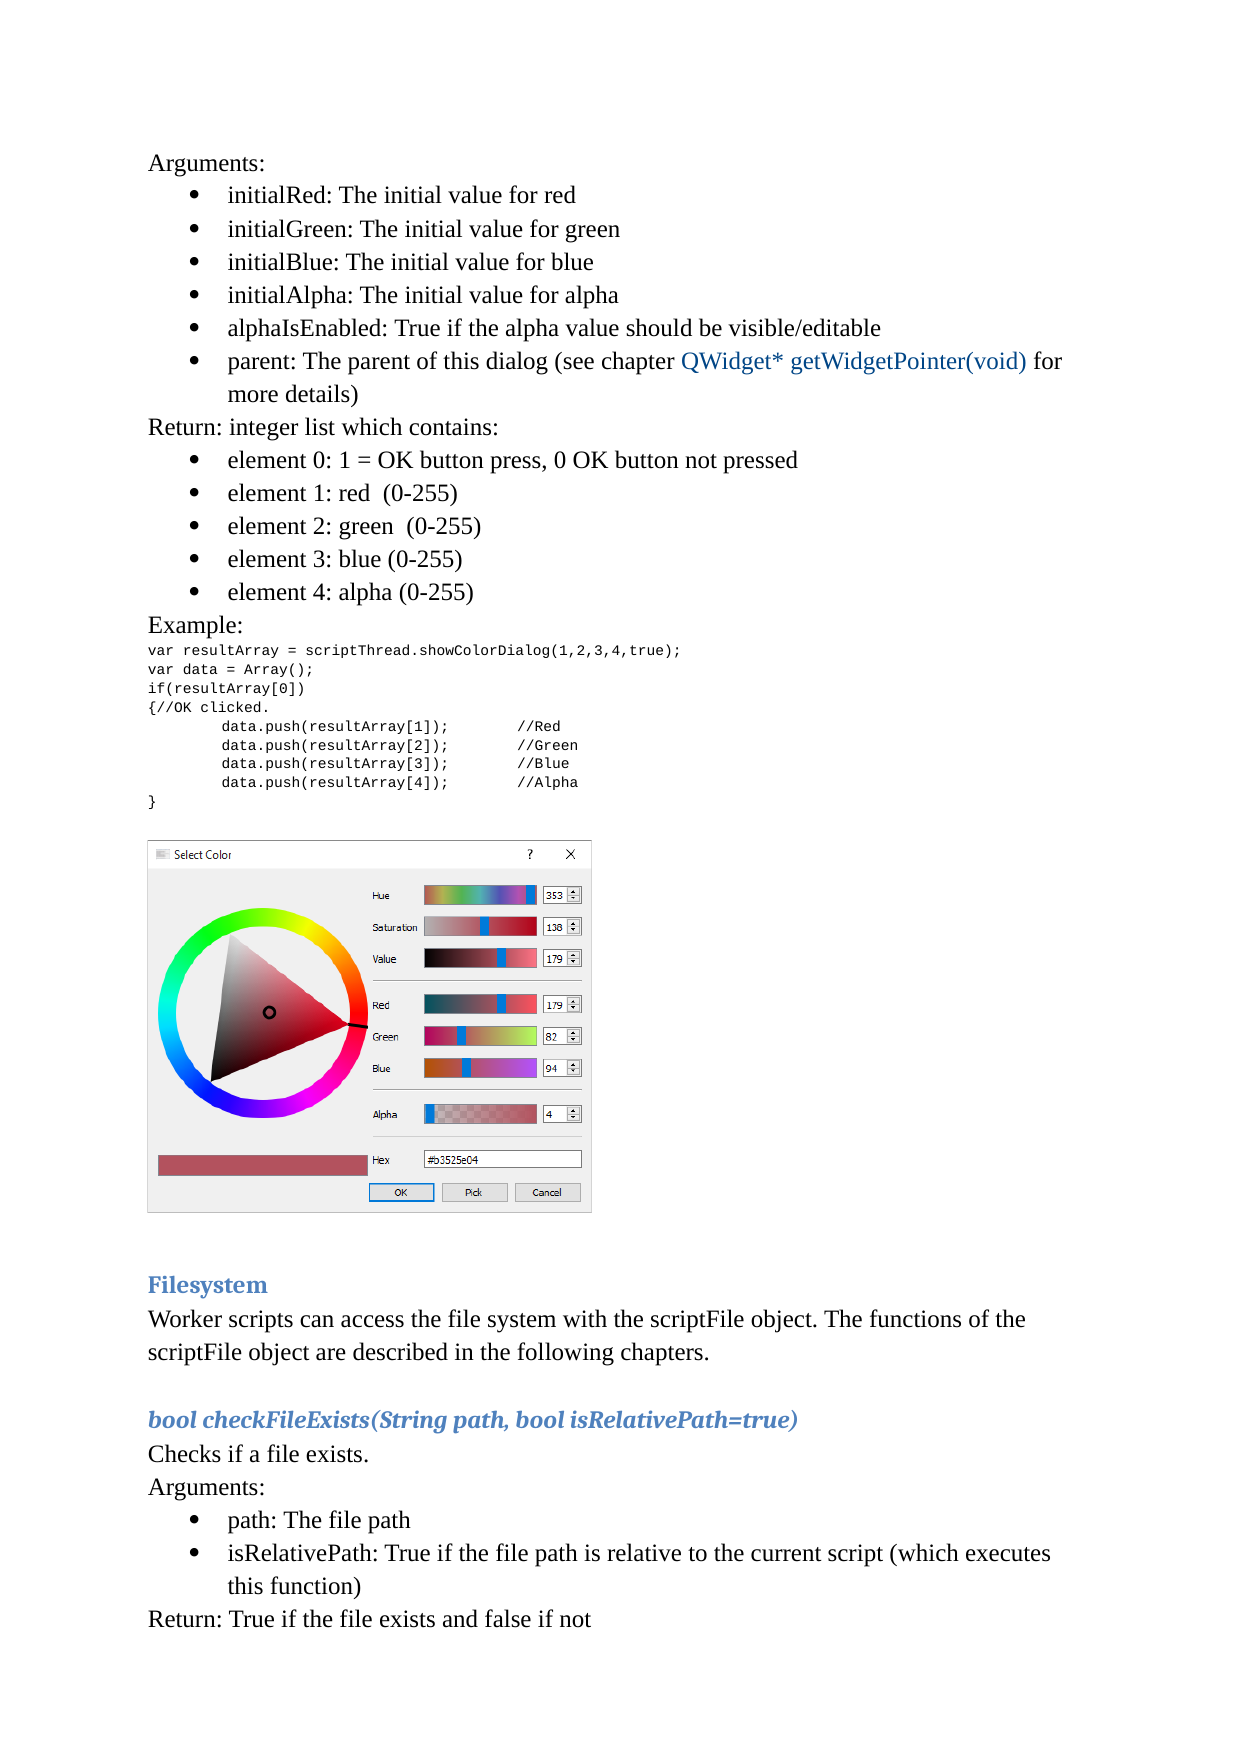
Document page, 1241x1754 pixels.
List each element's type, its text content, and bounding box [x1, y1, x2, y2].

text var resultArray = scriptThread.showColorDialog(1,2,3,4,true); [148, 643, 1093, 659]
list element 2: green (0-255) [190, 511, 1093, 539]
text var data = Array(); [148, 662, 1093, 678]
picture [147, 840, 592, 1213]
text Arguments: [148, 148, 1093, 176]
list isRelativePath: True if the file path is relative to the current script (which executes this function) [190, 1538, 1093, 1599]
text Example: [148, 610, 1093, 639]
list initialGreen: The initial value for green [190, 214, 1093, 242]
list element 1: red (0-255) [190, 478, 1093, 507]
list Return: integer list which contains: [148, 412, 1093, 441]
list element 4: alpha (0-255) [190, 577, 1093, 606]
text if(resultArray[0]) [148, 681, 1093, 697]
text data.push(resultArray[1]); //Red [148, 719, 1093, 735]
list initialAlpha: The initial value for alpha [190, 280, 1093, 308]
list element 0: 1 = OK button press, 0 OK button not pressed [190, 445, 1093, 473]
text {//OK clicked. [148, 700, 1093, 716]
list element 3: blue (0-255) [190, 544, 1093, 573]
text Worker scripts can access the file system with the scriptFile object. The functions of the scriptFile object are described in the following chapters. [148, 1304, 1093, 1366]
list parent: The parent of this dialog (see chapter QWidget* getWidgetPointer(void) for more details) [190, 346, 1093, 407]
subtitle bool checkFileExists(String path, bool isRelativePath=true) [148, 1406, 1093, 1434]
list path: The file path [190, 1505, 1093, 1533]
text data.push(resultArray[3]); //Blue [148, 757, 1093, 773]
text data.push(resultArray[2]); //Green [148, 738, 1093, 754]
text data.push(resultArray[4]); //Alpha [148, 776, 1093, 792]
subtitle Filesystem [148, 1271, 1093, 1299]
list initialRed: The initial value for red [190, 181, 1093, 209]
list initialBlue: The initial value for blue [190, 247, 1093, 275]
list alphaIsEnabled: True if the alpha value should be visible/editable [190, 313, 1093, 341]
text Checks if a file exists. [148, 1439, 1093, 1467]
text Arguments: [148, 1472, 1093, 1501]
text Return: True if the file exists and false if not [148, 1604, 1093, 1633]
text } [148, 794, 1093, 811]
